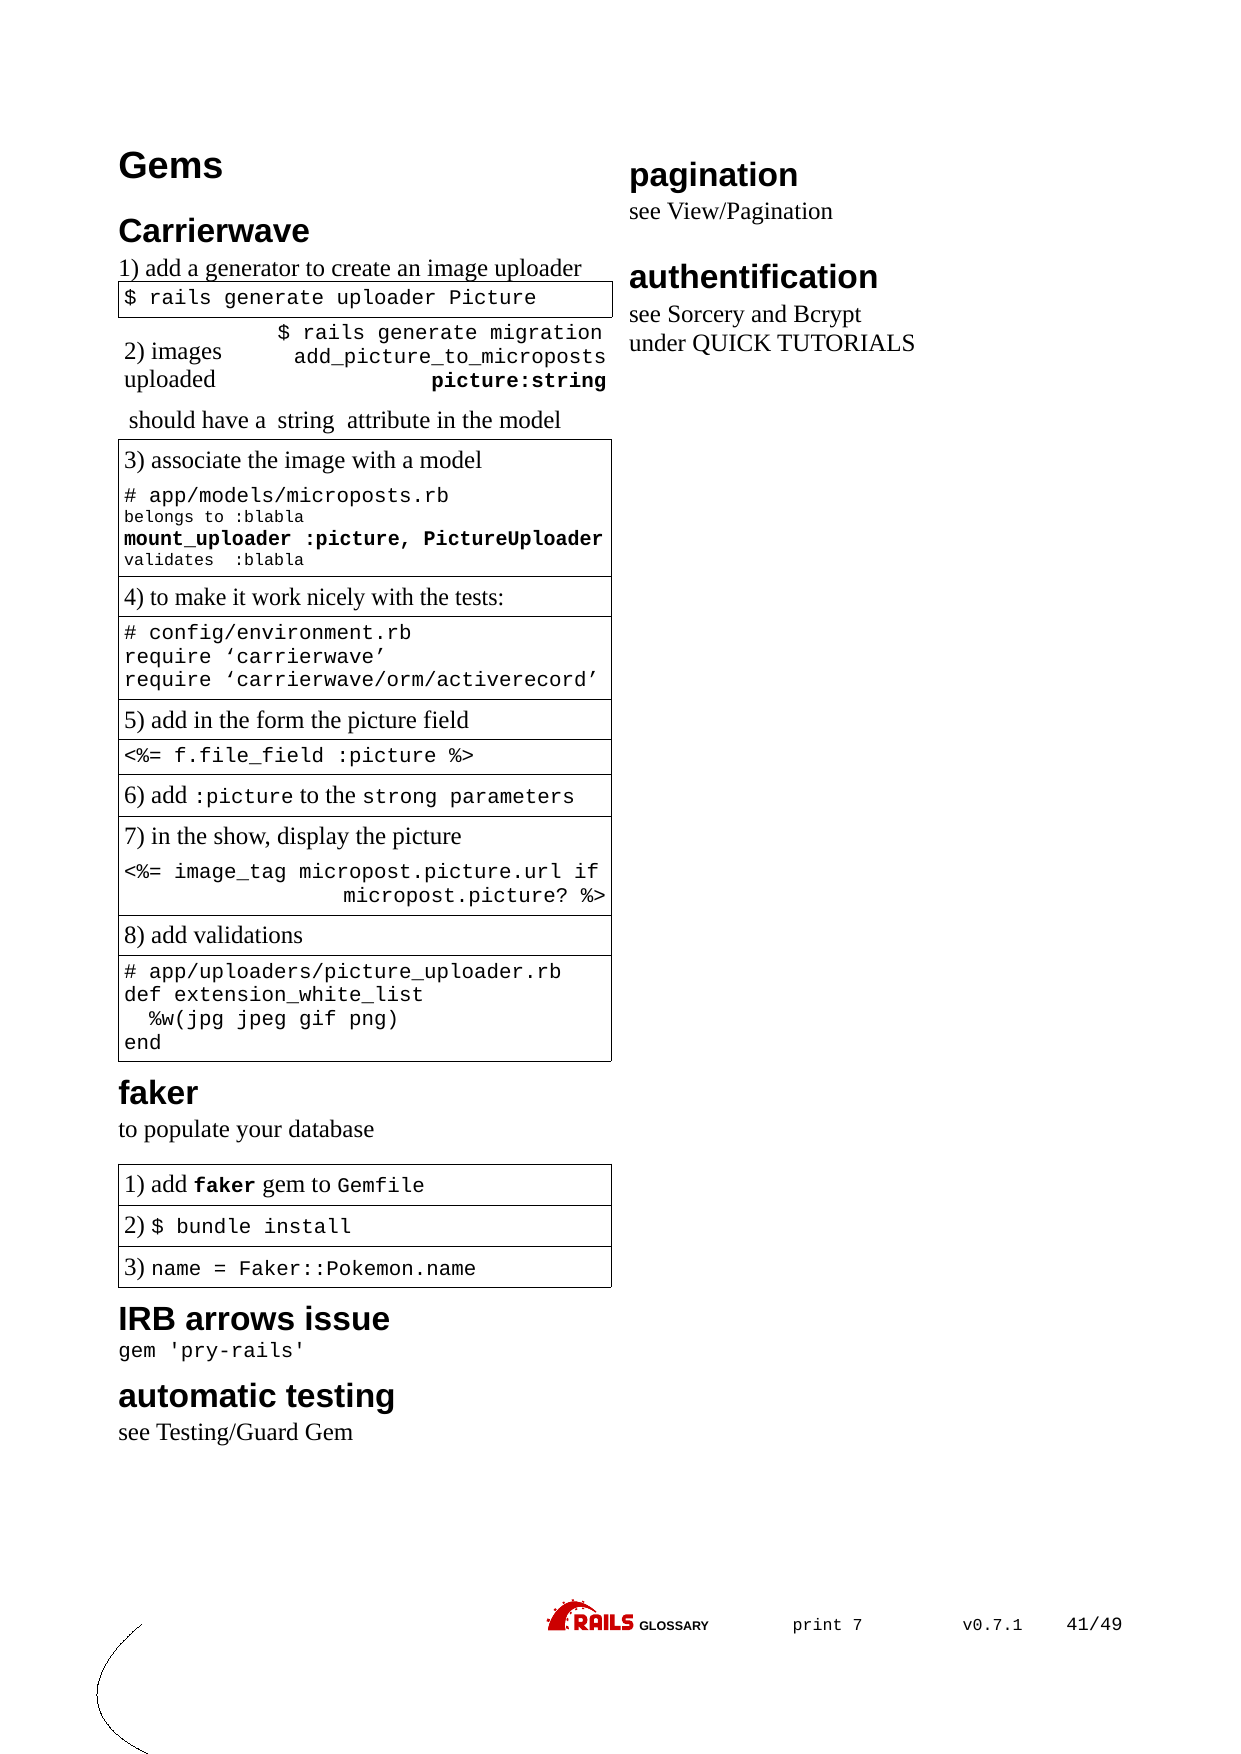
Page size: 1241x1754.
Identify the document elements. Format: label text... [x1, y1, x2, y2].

table_header 1) add faker gem to Gemfile [119, 1165, 611, 1205]
table_cell <%= image_tag micropost.picture.url if micropost.picture? %> [119, 856, 611, 914]
subtitle Carrierwave [118, 211, 611, 250]
text to populate your database [118, 1114, 611, 1143]
table_header # config/environment.rb require ‘carrierwave’ require ‘carrierwave/orm/activerecord’ [119, 617, 611, 699]
subtitle pagination [629, 155, 1122, 193]
table_cell 5) add in the form the picture field [119, 700, 611, 739]
table_cell 3) name = Faker::Pokemon.name [119, 1247, 611, 1287]
table_cell 8) add validations [119, 916, 611, 955]
table_cell # app/models/microposts.rb belongs to :blabla mount_uploader :picture, PictureUploader validates :blabla [119, 480, 611, 576]
table_cell 7) in the show, display the picture [119, 817, 611, 856]
table_header $ rails generate uploader Picture [119, 282, 612, 317]
text see View/Pagination [629, 196, 1122, 225]
text gem 'pry-rails' [118, 1340, 611, 1364]
text under QUICK TUTORIALS [629, 328, 1122, 356]
table_header 3) associate the image with a model [119, 440, 611, 479]
table_cell 4) to make it work nicely with the tests: [119, 577, 611, 616]
text see Testing/Guard Gem [118, 1417, 611, 1446]
subtitle Gems [118, 143, 611, 187]
subtitle faker [118, 1073, 611, 1112]
table_header <%= f.file_field :picture %> [119, 740, 611, 774]
subtitle IRB arrows issue [118, 1299, 611, 1337]
table_cell $ rails generate migration add_picture_to_microposts picture:string [272, 318, 612, 399]
table_cell should have a [118, 399, 272, 439]
table_cell # app/uploaders/picture_uploader.rb def extension_white_list %w(jpg jpeg gif png) end [119, 956, 611, 1061]
text 1) add a generator to create an image uploader [118, 253, 611, 281]
text see Sorcery and Bcrypt [629, 299, 1122, 328]
subtitle authentification [629, 257, 1122, 296]
table_cell 2) $ bundle install [119, 1206, 611, 1246]
table_cell string attribute in the model [272, 399, 612, 439]
table_cell 2) images uploaded [118, 318, 272, 399]
table_cell 6) add :picture to the strong parameters [119, 775, 611, 816]
subtitle automatic testing [118, 1376, 611, 1414]
